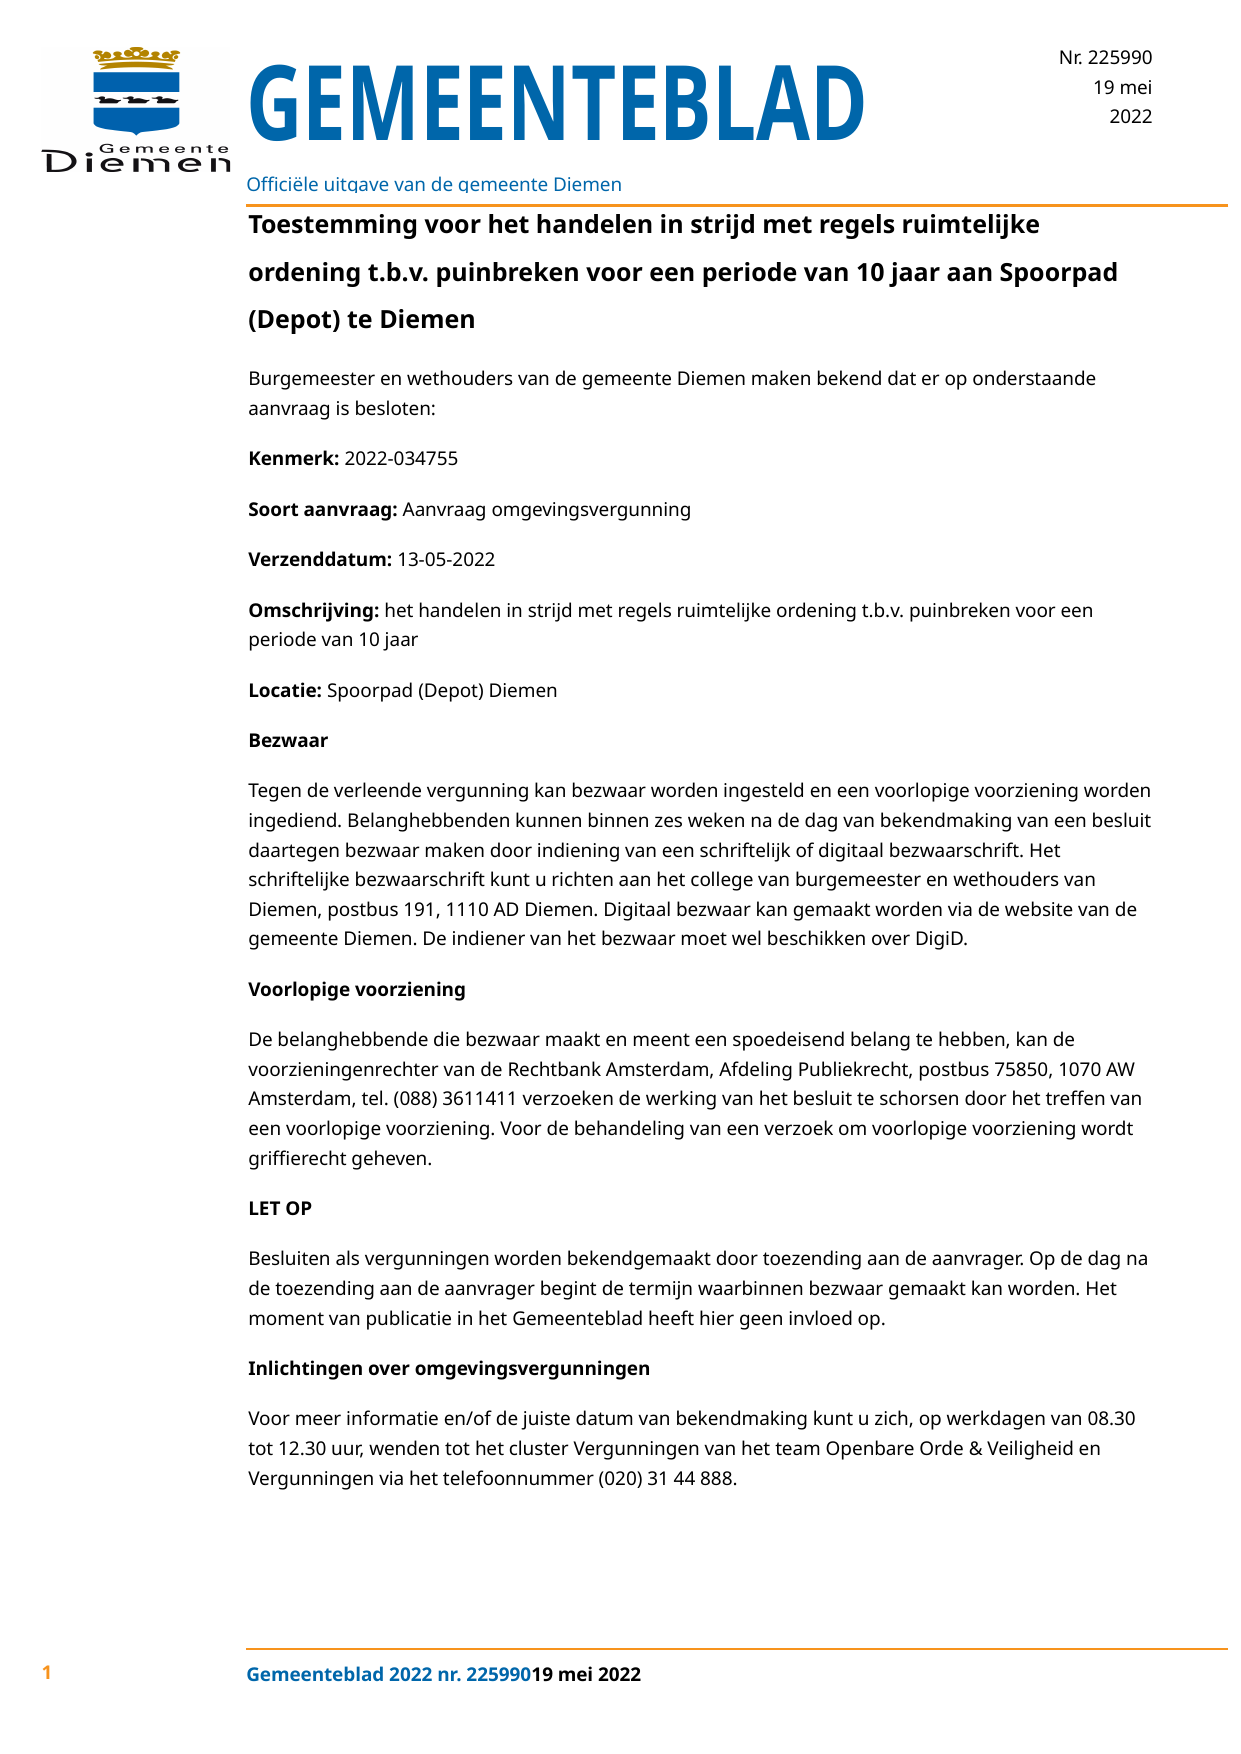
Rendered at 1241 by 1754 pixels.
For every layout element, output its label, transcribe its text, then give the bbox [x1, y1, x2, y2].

text Bezwaar [248, 727, 1152, 753]
text Kenmerk: 2022-034755 [248, 446, 1152, 471]
text Toestemming voor het handelen in strijd met regels ruimtelijke ordening t.b.v. puinbreken voor een periode van 10 jaar aan Spoorpad (Depot) te Diemen [248, 207, 1152, 336]
text Voorlopige voorziening [248, 976, 1152, 1002]
text Locatie: Spoorpad (Depot) Diemen [248, 677, 1152, 702]
picture [41, 47, 231, 172]
text Verzenddatum: 13-05-2022 [248, 546, 1152, 572]
text Besluiten als vergunningen worden bekendgemaakt door toezending aan de aanvrager. Op de dag na de toezending aan de aanvrager begint de termijn waarbinnen bezwaar gemaakt kan worden. Het moment van publicatie in het Gemeenteblad heeft hier geen invloed op. [248, 1246, 1152, 1330]
text Tegen de verleende vergunning kan bezwaar worden ingesteld en een voorlopige voorziening worden ingediend. Belanghebbenden kunnen binnen zes weken na de dag van bekendmaking van een besluit daartegen bezwaar maken door indiening van een schriftelijk of digitaal bezwaarschrift. Het schriftelijke bezwaarschrift kunt u richten aan het college van burgemeester en wethouders van Diemen, postbus 191, 1110 AD Diemen. Digitaal bezwaar kan gemaakt worden via de website van de gemeente Diemen. De indiener van het bezwaar moet wel beschikken over DigiD. [248, 778, 1152, 951]
text LET OP [248, 1195, 1152, 1221]
text Soort aanvraag: Aanvraag omgevingsvergunning [248, 496, 1152, 522]
text Inlichtingen over omgevingsvergunningen [248, 1355, 1152, 1381]
text Voor meer informatie en/of de juiste datum van bekendmaking kunt u zich, op werkdagen van 08.30 tot 12.30 uur, wenden tot het cluster Vergunningen van het team Openbare Orde & Veiligheid en Vergunningen via het telefoonnummer (020) 31 44 888. [248, 1406, 1152, 1490]
text Burgemeester en wethouders van de gemeente Diemen maken bekend dat er op onderstaande aanvraag is besloten: [248, 366, 1152, 421]
text De belanghebbende die bezwaar maakt en meent een spoedeisend belang te hebben, kan de voorzieningenrechter van de Rechtbank Amsterdam, Afdeling Publiekrecht, postbus 75850, 1070 AW Amsterdam, tel. (088) 3611411 verzoeken de werking van het besluit te schorsen door het treffen van een voorlopige voorziening. Voor de behandeling van een verzoek om voorlopige voorziening wordt griffierecht geheven. [248, 1026, 1152, 1170]
text Omschrijving: het handelen in strijd met regels ruimtelijke ordening t.b.v. puinbreken voor een periode van 10 jaar [248, 597, 1152, 652]
